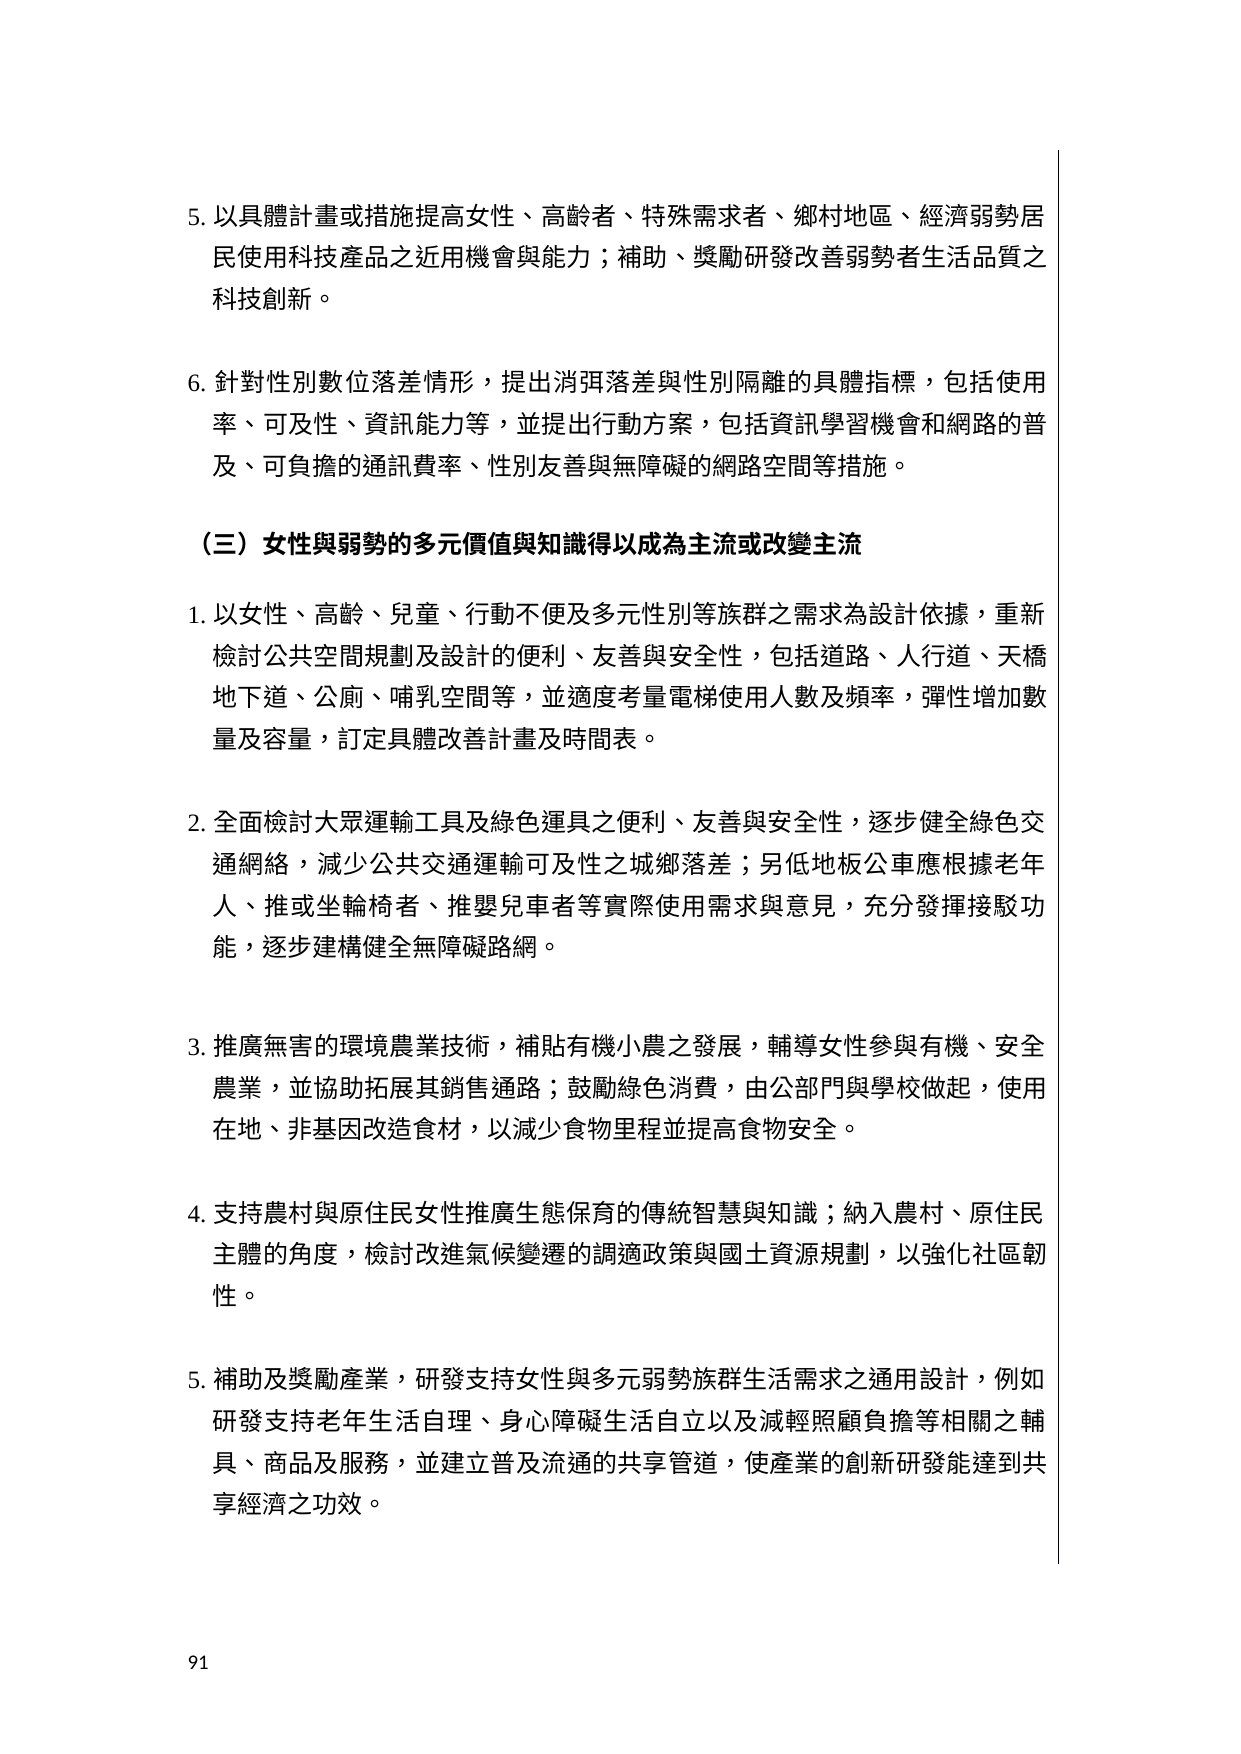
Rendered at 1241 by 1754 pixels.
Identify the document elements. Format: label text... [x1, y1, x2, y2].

table_cell [176, 150, 1058, 192]
table_cell 1. 以女性、高齡、兒童、行動不便及多元性別等族群之需求為設計依據，重新檢討公共空間規劃及設計的便利、友善與安全性，包括道路、人行道、天橋地下道、公廁、哺乳空間等，並適度考量電梯使用人數及頻率，彈性增加數量及容量，訂定具體改善計畫及時間表。 [176, 590, 1058, 798]
table_cell 5. 補助及獎勵產業，研發支持女性與多元弱勢族群生活需求之通用設計，例如研發支持老年生活自理、身心障礙生活自立以及減輕照顧負擔等相關之輔具、商品及服務，並建立普及流通的共享管道，使產業的創新研發能達到共享經濟之功效。 [176, 1356, 1058, 1564]
table_cell 6. 針對性別數位落差情形，提出消弭落差與性別隔離的具體指標，包括使用率、可及性、資訊能力等，並提出行動方案，包括資訊學習機會和網路的普及、可負擔的通訊費率、性別友善與無障礙的網路空間等措施。 [176, 358, 1058, 525]
table_cell （三）女性與弱勢的多元價值與知識得以成為主流或改變主流 [176, 525, 1058, 590]
table_cell 3. 推廣無害的環境農業技術，補貼有機小農之發展，輔導女性參與有機、安全農業，並協助拓展其銷售通路；鼓勵綠色消費，由公部門與學校做起，使用在地、非基因改造食材，以減少食物里程並提高食物安全。 [176, 1022, 1058, 1189]
table_cell 2. 全面檢討大眾運輸工具及綠色運具之便利、友善與安全性，逐步健全綠色交通網絡，減少公共交通運輸可及性之城鄉落差；另低地板公車應根據老年人、推或坐輪椅者、推嬰兒車者等實際使用需求與意見，充分發揮接駁功能，逐步建構健全無障礙路網。 [176, 798, 1058, 1022]
table_cell 5. 以具體計畫或措施提高女性、高齡者、特殊需求者、鄉村地區、經濟弱勢居民使用科技產品之近用機會與能力；補助、獎勵研發改善弱勢者生活品質之科技創新。 [176, 192, 1058, 358]
table_cell 4. 支持農村與原住民女性推廣生態保育的傳統智慧與知識；納入農村、原住民主體的角度，檢討改進氣候變遷的調適政策與國土資源規劃，以強化社區韌性。 [176, 1189, 1058, 1356]
